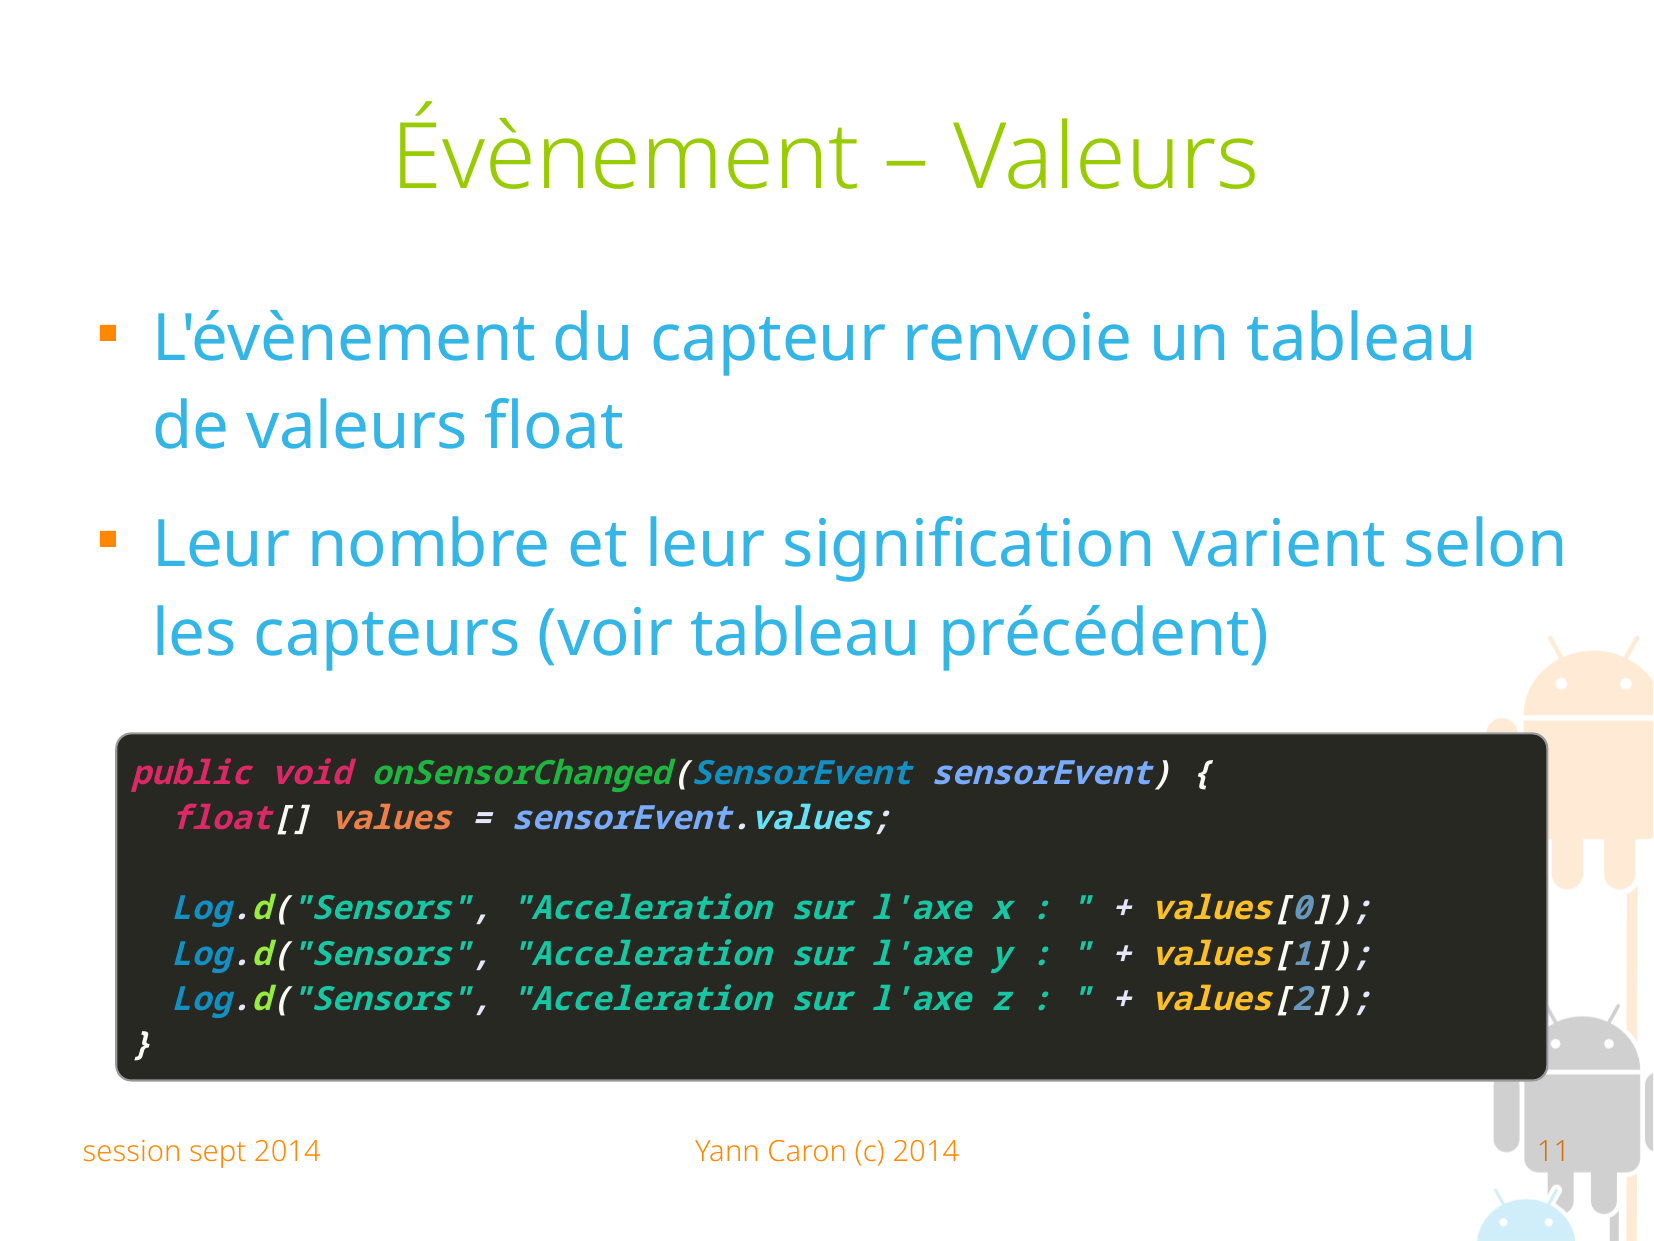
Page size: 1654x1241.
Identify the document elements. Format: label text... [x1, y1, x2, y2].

picture [240, 423, 1654, 1241]
title Évènement – Valeurs [82, 49, 1571, 257]
list L'évènement du capteur renvoie un tableau de valeurs float Leur nombre et leur signification varient selon les capteurs (voir tableau précédent) [82, 290, 1571, 676]
text_box public void onSensorChanged(SensorEvent sensorEvent) { float[] values = sensorEvent.values; Log.d("Sensors", "Acceleration sur l'axe x : " + values[0]); Log.d("Sensors", "Acceleration sur l'axe y : " + values[1]); Log.d("Sensors", "Acceleration sur l'axe z : " + values[2]); } [116, 733, 1548, 1037]
